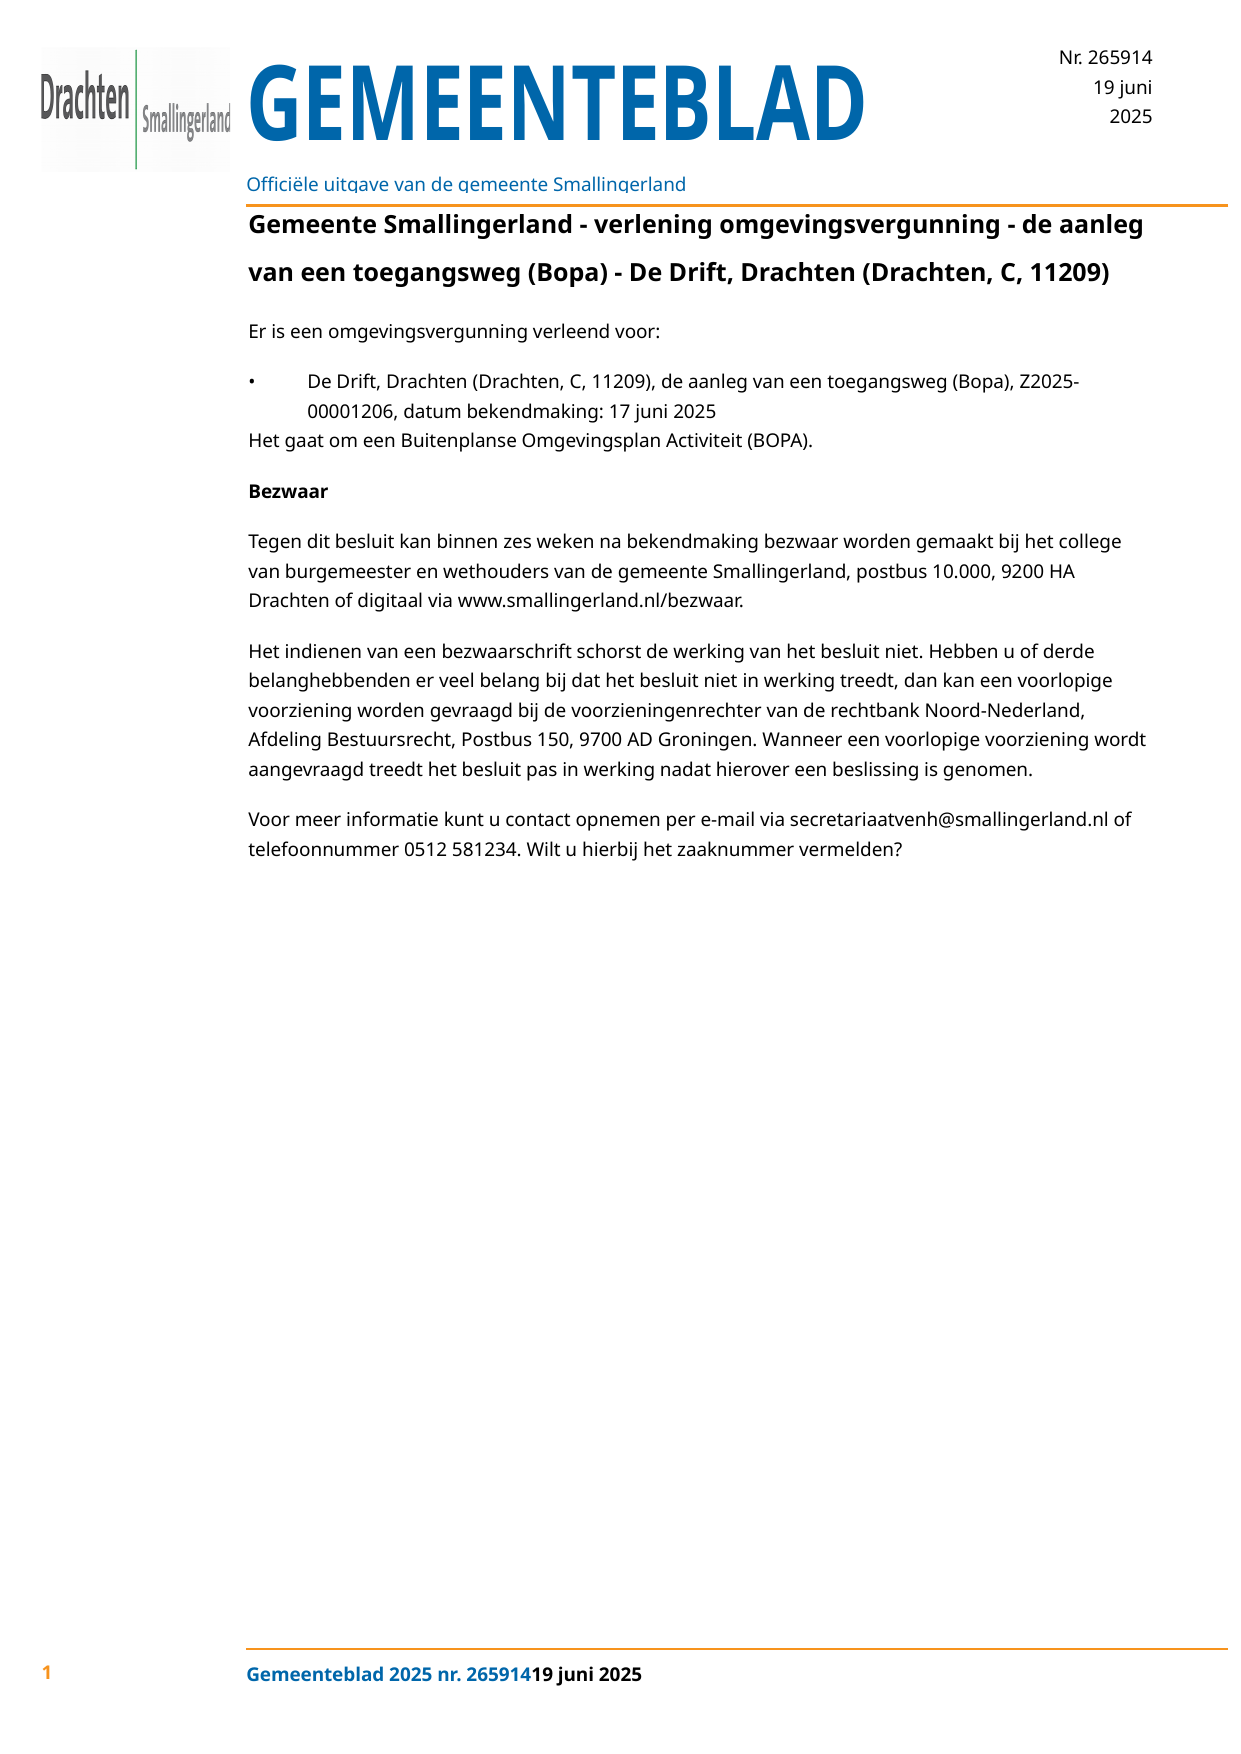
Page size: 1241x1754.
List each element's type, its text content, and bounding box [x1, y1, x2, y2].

text Tegen dit besluit kan binnen zes weken na bekendmaking bezwaar worden gemaakt bij het college van burgemeester en wethouders van de gemeente Smallingerland, postbus 10.000, 9200 HA Drachten of digitaal via www.smallingerland.nl/bezwaar. [248, 528, 1152, 613]
text Gemeente Smallingerland - verlening omgevingsvergunning - de aanleg van een toegangsweg (Bopa) - De Drift, Drachten (Drachten, C, 11209) [248, 207, 1152, 288]
text Het gaat om een Buitenplanse Omgevingsplan Activiteit (BOPA). [248, 427, 1152, 453]
text Er is een omgevingsvergunning verleend voor: [248, 318, 1152, 344]
text Bezwaar [248, 478, 1152, 504]
text Voor meer informatie kunt u contact opnemen per e-mail via secretariaatvenh@smallingerland.nl of telefoonnummer 0512 581234. Wilt u hierbij het zaaknummer vermelden? [248, 807, 1152, 862]
list De Drift, Drachten (Drachten, C, 11209), de aanleg van een toegangsweg (Bopa), Z2025-00001206, datum bekendmaking: 17 juni 2025 [248, 368, 1152, 424]
picture [41, 47, 231, 172]
text Het indienen van een bezwaarschrift schorst de werking van het besluit niet. Hebben u of derde belanghebbenden er veel belang bij dat het besluit niet in werking treedt, dan kan een voorlopige voorziening worden gevraagd bij de voorzieningenrechter van de rechtbank Noord-Nederland, Afdeling Bestuursrecht, Postbus 150, 9700 AD Groningen. Wanneer een voorlopige voorziening wordt aangevraagd treedt het besluit pas in werking nadat hierover een beslissing is genomen. [248, 638, 1152, 782]
